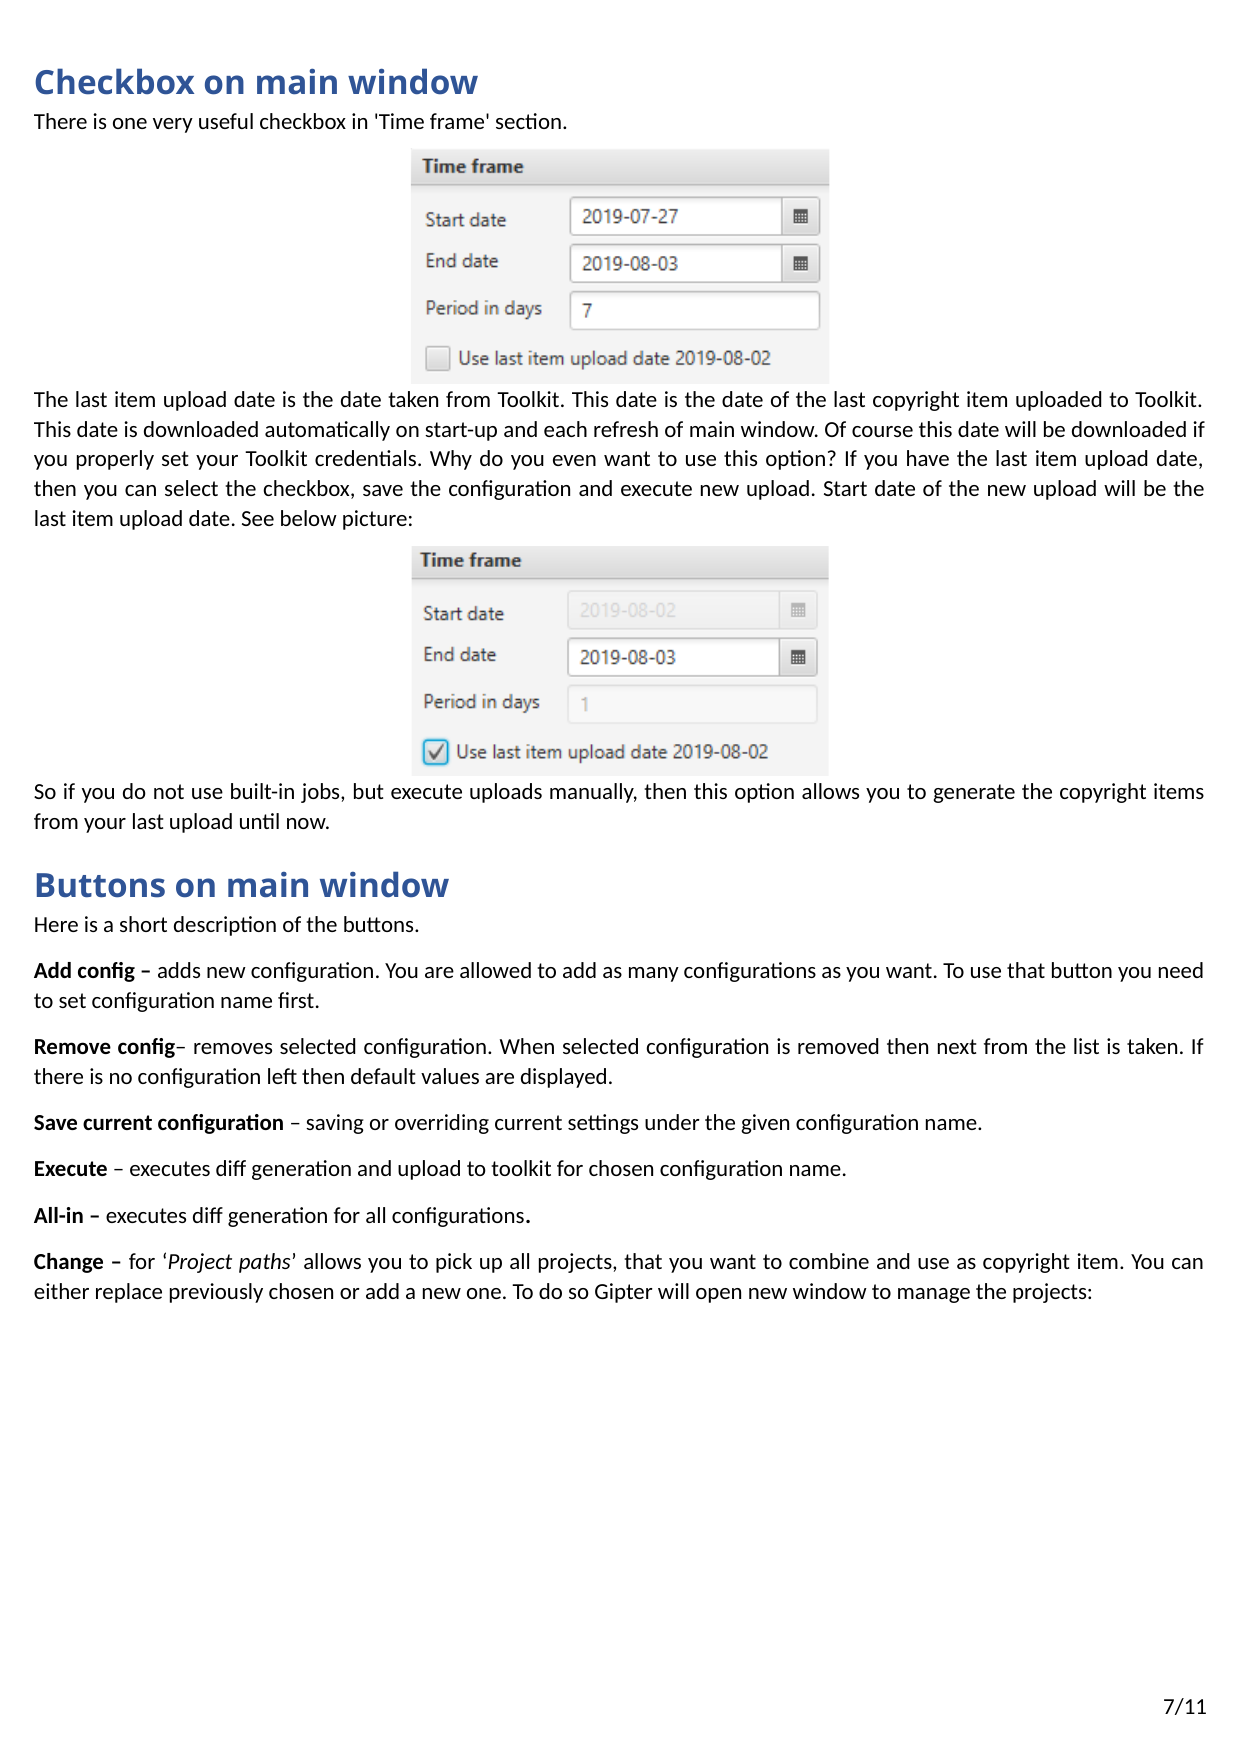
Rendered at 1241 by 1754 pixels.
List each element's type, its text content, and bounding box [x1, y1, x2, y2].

text The last item upload date is the date taken from Toolkit. This date is the date of the last copyright item uploaded to Toolkit. This date is downloaded automatically on start-up and each refresh of main window. Of course this date will be downloaded if you properly set your Toolkit credentials. Why do you even want to use this option? If you have the last item upload date, then you can select the checkbox, save the configuration and execute new upload. Start date of the new upload will be the last item upload date. See below picture: [34, 149, 1207, 532]
text Here is a short description of the buttons. [34, 910, 1207, 938]
picture [411, 546, 829, 776]
text There is one very useful checkbox in 'Time frame' section. [34, 107, 1207, 135]
text Execute – executes diff generation and upload to toolkit for chosen configuration name. [34, 1154, 1207, 1183]
subtitle Checkbox on main window [34, 59, 1207, 104]
picture [410, 148, 830, 384]
text So if you do not use built-in jobs, but execute uploads manually, then this option allows you to generate the copyright items from your last upload until now. [34, 776, 1207, 835]
text Add config – adds new configuration. You are allowed to add as many configurations as you want. To use that button you need to set configuration name first. [34, 956, 1207, 1014]
text Remove config– removes selected configuration. When selected configuration is removed then next from the list is taken. If there is no configuration left then default values are displayed. [34, 1032, 1207, 1090]
text Save current configuration – saving or overriding current settings under the given configuration name. [34, 1108, 1207, 1136]
subtitle Buttons on main window [34, 862, 1207, 907]
text Change – for ‘Project paths’ allows you to pick up all projects, that you want to combine and use as copyright item. You can either replace previously chosen or add a new one. To do so Gipter will open new window to manage the projects: [34, 1247, 1207, 1305]
text All-in – executes diff generation for all configurations. [34, 1201, 1207, 1229]
